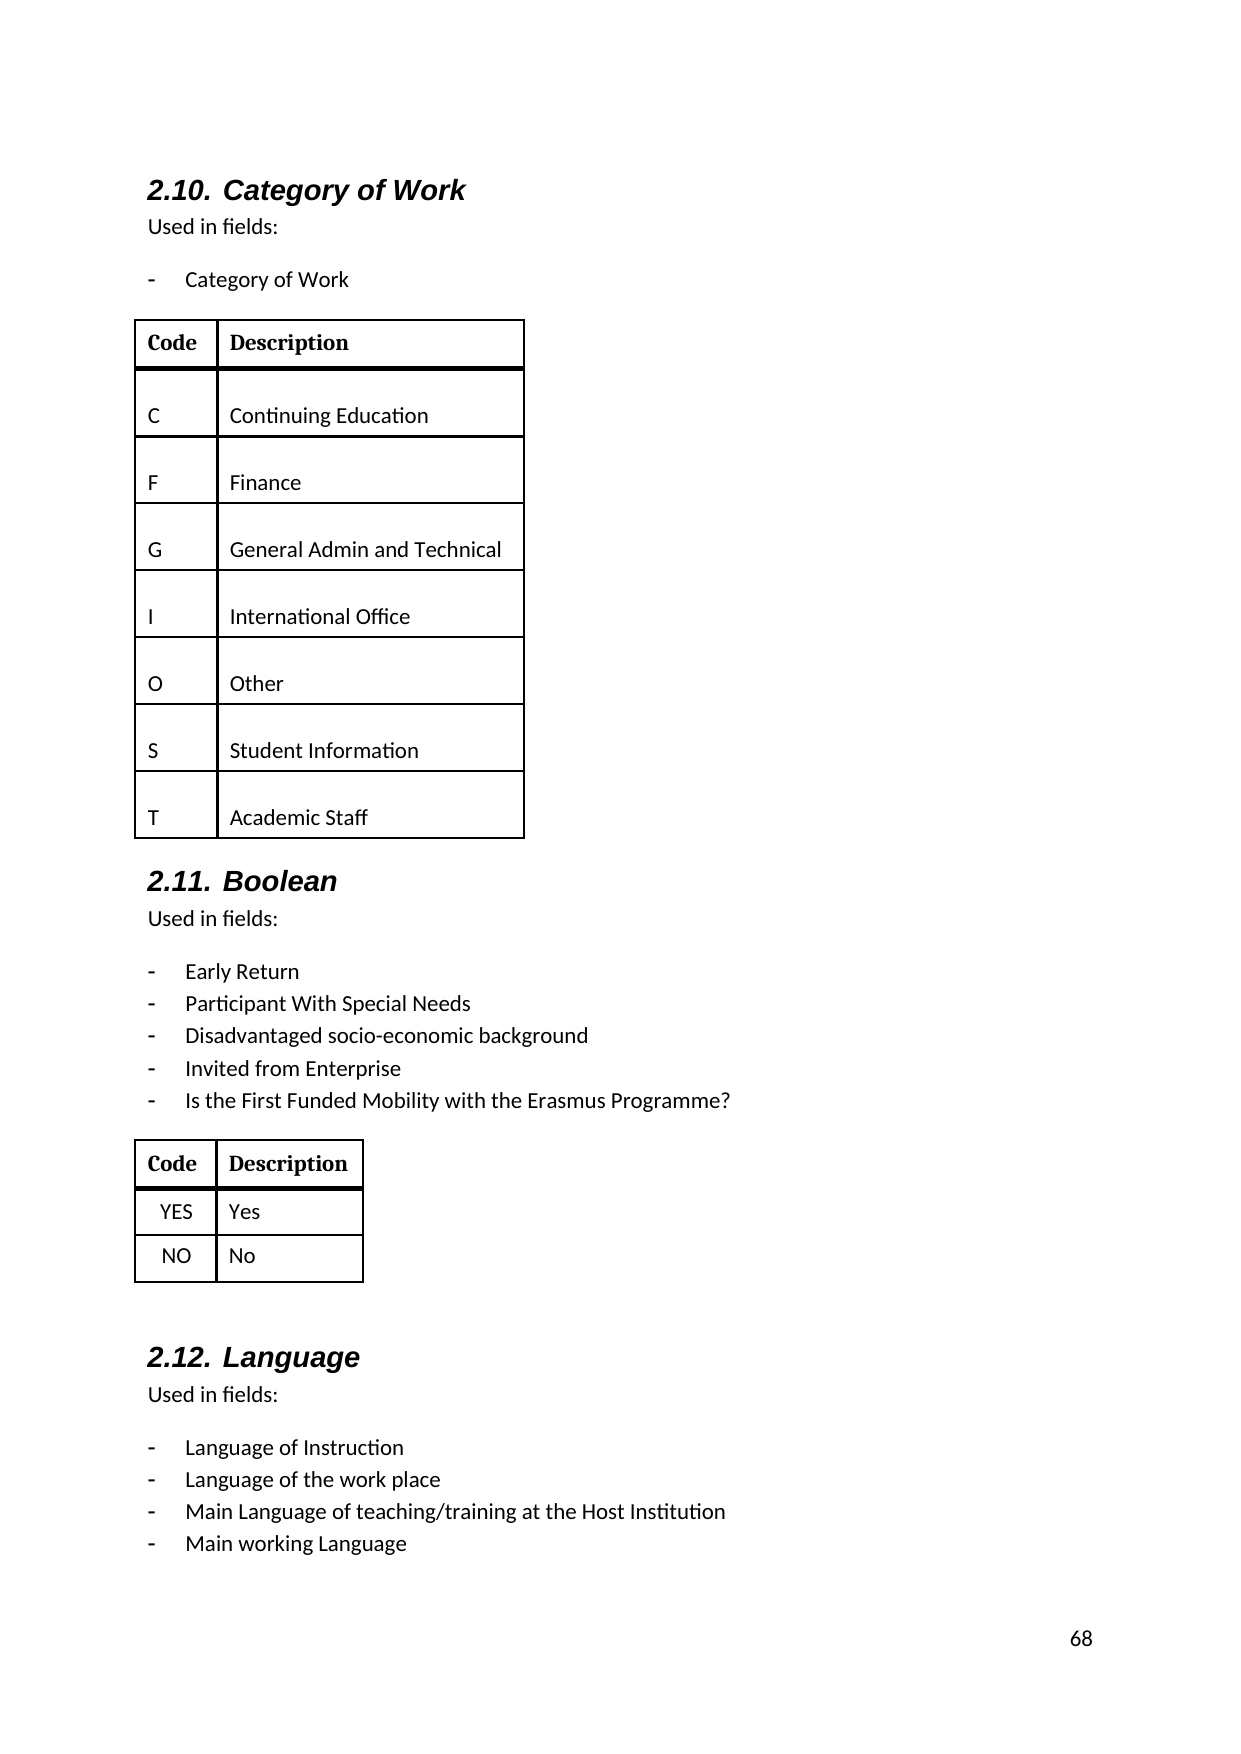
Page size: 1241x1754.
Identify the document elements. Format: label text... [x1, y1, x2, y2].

list Language of Instruction [148, 1433, 1093, 1461]
table_header Description [218, 1141, 362, 1186]
list Category of Work [148, 265, 1093, 293]
table_cell Continuing Education [219, 371, 523, 435]
list Disadvantaged socio-economic background [148, 1021, 1093, 1049]
list Participant With Special Needs [148, 989, 1093, 1017]
text Used in fields: [148, 904, 1093, 932]
table_cell General Admin and Technical [219, 504, 523, 569]
table_cell C [136, 371, 216, 435]
table_cell G [136, 504, 216, 569]
table_header Code [136, 1141, 215, 1186]
subtitle Language [147, 1340, 1093, 1373]
table_cell YES [136, 1191, 215, 1233]
table_cell No [218, 1236, 362, 1281]
list Is the First Funded Mobility with the Erasmus Programme? [148, 1086, 1093, 1114]
table_cell Yes [218, 1191, 362, 1233]
table_cell Student Information [219, 705, 523, 770]
table_cell Finance [219, 438, 523, 502]
table_cell International Office [219, 571, 523, 636]
text Used in fields: [148, 212, 1093, 240]
table_cell T [136, 772, 216, 837]
table_header Description [219, 321, 523, 366]
table_cell I [136, 571, 216, 636]
table_cell NO [136, 1236, 215, 1281]
table_cell Other [219, 638, 523, 703]
table_cell F [136, 438, 216, 502]
list Main working Language [148, 1529, 1093, 1557]
list Early Return [148, 957, 1093, 985]
text Used in fields: [148, 1380, 1093, 1408]
table_cell S [136, 705, 216, 770]
list Language of the work place [148, 1465, 1093, 1493]
table_cell O [136, 638, 216, 703]
subtitle Category of Work [147, 173, 1093, 206]
table_header Code [136, 321, 216, 366]
list Main Language of teaching/training at the Host Institution [148, 1497, 1093, 1525]
subtitle Boolean [147, 864, 1093, 898]
table_cell Academic Staff [219, 772, 523, 837]
list Invited from Enterprise [148, 1054, 1093, 1082]
